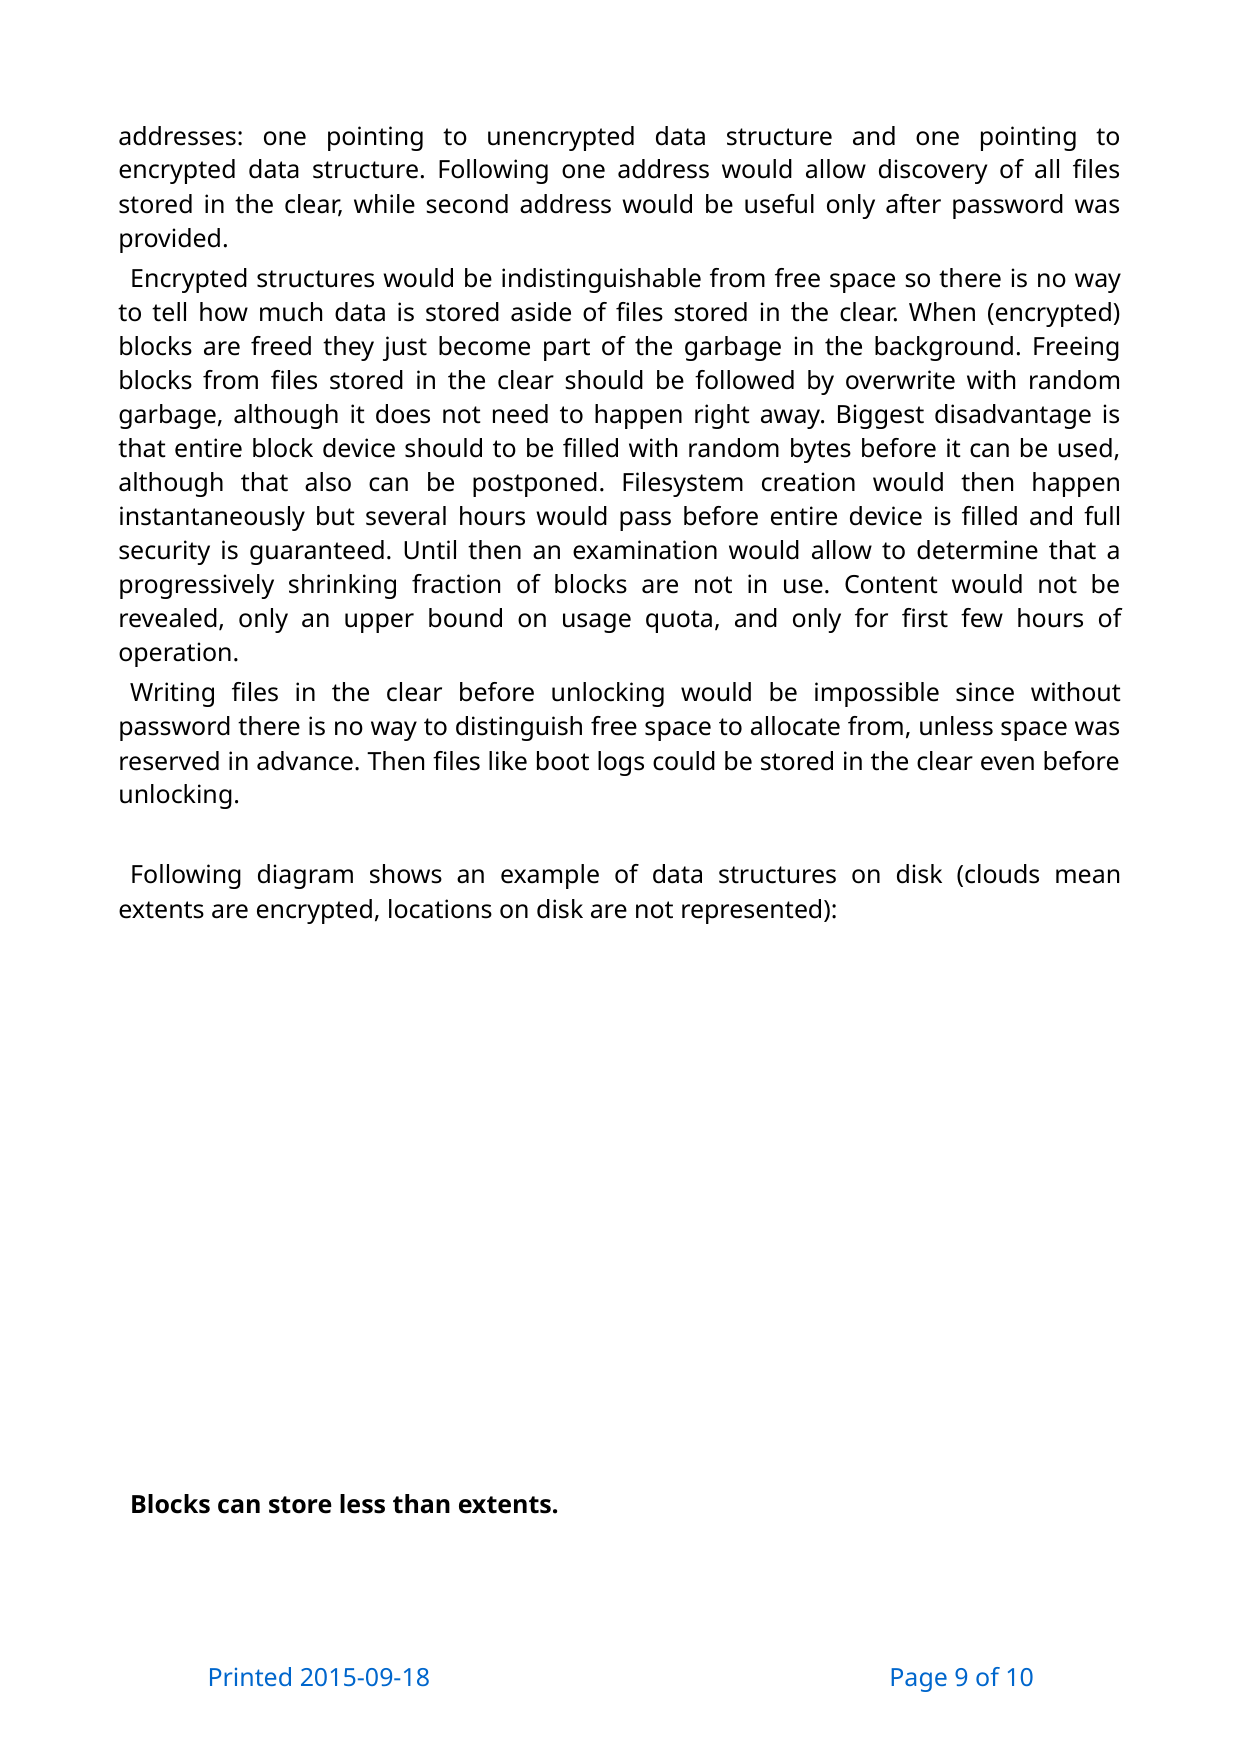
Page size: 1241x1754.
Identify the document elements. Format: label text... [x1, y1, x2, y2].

text Following diagram shows an example of data structures on disk (clouds mean extents are encrypted, locations on disk are not represented): [118, 857, 1122, 925]
text Blocks can store less than extents. [118, 1487, 1122, 1521]
text Encrypted structures would be indistinguishable from free space so there is no way to tell how much data is stored aside of files stored in the clear. When (encrypted) blocks are freed they just become part of the garbage in the background. Freeing blocks from files stored in the clear should be followed by overwrite with random garbage, although it does not need to happen right away. Biggest disadvantage is that entire block device should to be filled with random bytes before it can be used, although that also can be postponed. Filesystem creation would then happen instantaneously but several hours would pass before entire device is filled and full security is guaranteed. Until then an examination would allow to determine that a progressively shrinking fraction of blocks are not in use. Content would not be revealed, only an upper bound on usage quota, and only for first few hours of operation. [118, 260, 1122, 669]
text addresses: one pointing to unencrypted data structure and one pointing to encrypted data structure. Following one address would allow discovery of all files stored in the clear, while second address would be useful only after password was provided. [118, 118, 1122, 254]
text Writing files in the clear before unlocking would be impossible since without password there is no way to distinguish free space to allocate from, unless space was reserved in advance. Then files like boot logs could be stored in the clear even before unlocking. [118, 675, 1122, 811]
